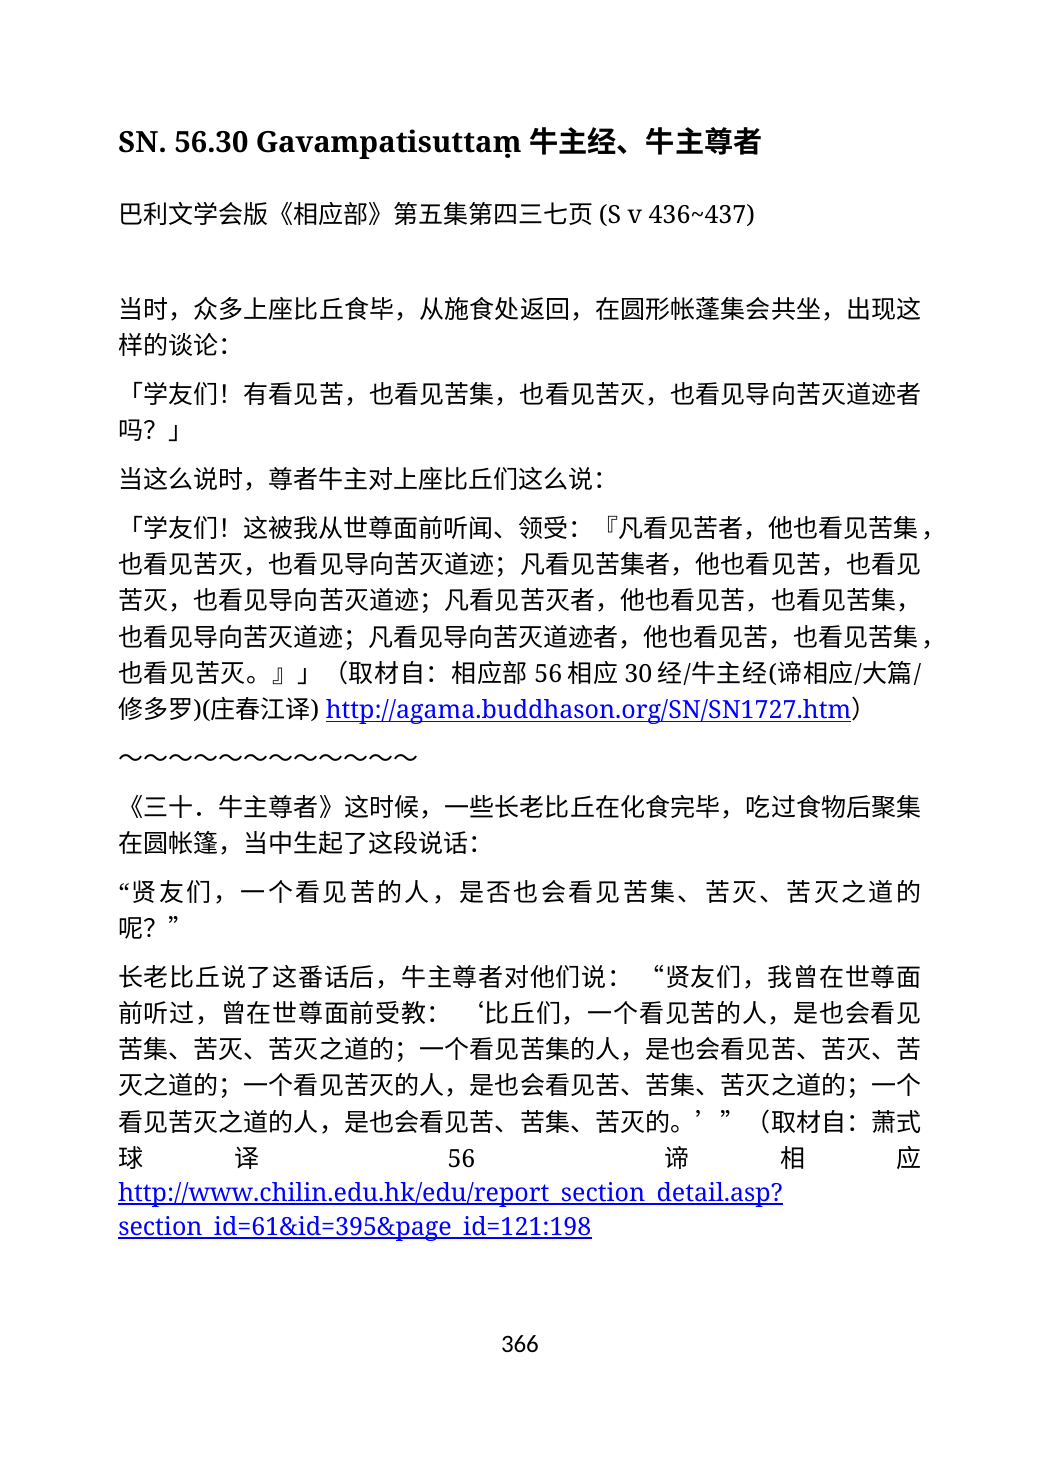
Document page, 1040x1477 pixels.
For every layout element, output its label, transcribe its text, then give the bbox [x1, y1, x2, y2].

text 当这么说时，尊者牛主对上座比丘们这么说： [118, 459, 921, 496]
text 「学友们！这被我从世尊面前听闻、领受：『凡看见苦者，他也看见苦集，也看见苦灭，也看见导向苦灭道迹；凡看见苦集者，他也看见苦，也看见苦灭，也看见导向苦灭道迹；凡看见苦灭者，他也看见苦，也看见苦集，也看见导向苦灭道迹；凡看见导向苦灭道迹者，他也看见苦，也看见苦集，也看见苦灭。』」（取材自：相应部56相应30经/牛主经(谛相应/大篇/修多罗)(庄春江译) http://agama.buddhason.org/SN/SN1727.htm） [118, 508, 921, 726]
text 巴利文学会版《相应部》第五集第四三七页 (S v 436~437) [118, 194, 921, 230]
text 《三十．牛主尊者》这时候，一些长老比丘在化食完毕，吃过食物后聚集在圆帐篷，当中生起了这段说话： [118, 787, 921, 859]
text “贤友们，一个看见苦的人，是否也会看见苦集、苦灭、苦灭之道的呢？” [118, 872, 921, 944]
text ～～～～～～～～～～～～ [118, 738, 921, 774]
text 「学友们！有看见苦，也看见苦集，也看见苦灭，也看见导向苦灭道迹者吗？」 [118, 374, 921, 447]
text 长老比丘说了这番话后，牛主尊者对他们说： “贤友们，我曾在世尊面前听过，曾在世尊面前受教： ‘比丘们，一个看见苦的人，是也会看见苦集、苦灭、苦灭之道的；一个看见苦集的人，是也会看见苦、苦灭、苦灭之道的；一个看见苦灭的人，是也会看见苦、苦集、苦灭之道的；一个看见苦灭之道的人，是也会看见苦、苦集、苦灭的。’”（取材自：萧式球译 56 谛相应 http://www.chilin.edu.hk/edu/report_section_detail.asp?section_id=61&id=395&page_id=121:198 [118, 957, 921, 1273]
text 当时，众多上座比丘食毕，从施食处返回，在圆形帐蓬集会共坐，出现这样的谈论： [118, 289, 921, 362]
subtitle SN. 56.30 Gavampatisuttaṃ 牛主经、牛主尊者 [118, 118, 921, 161]
